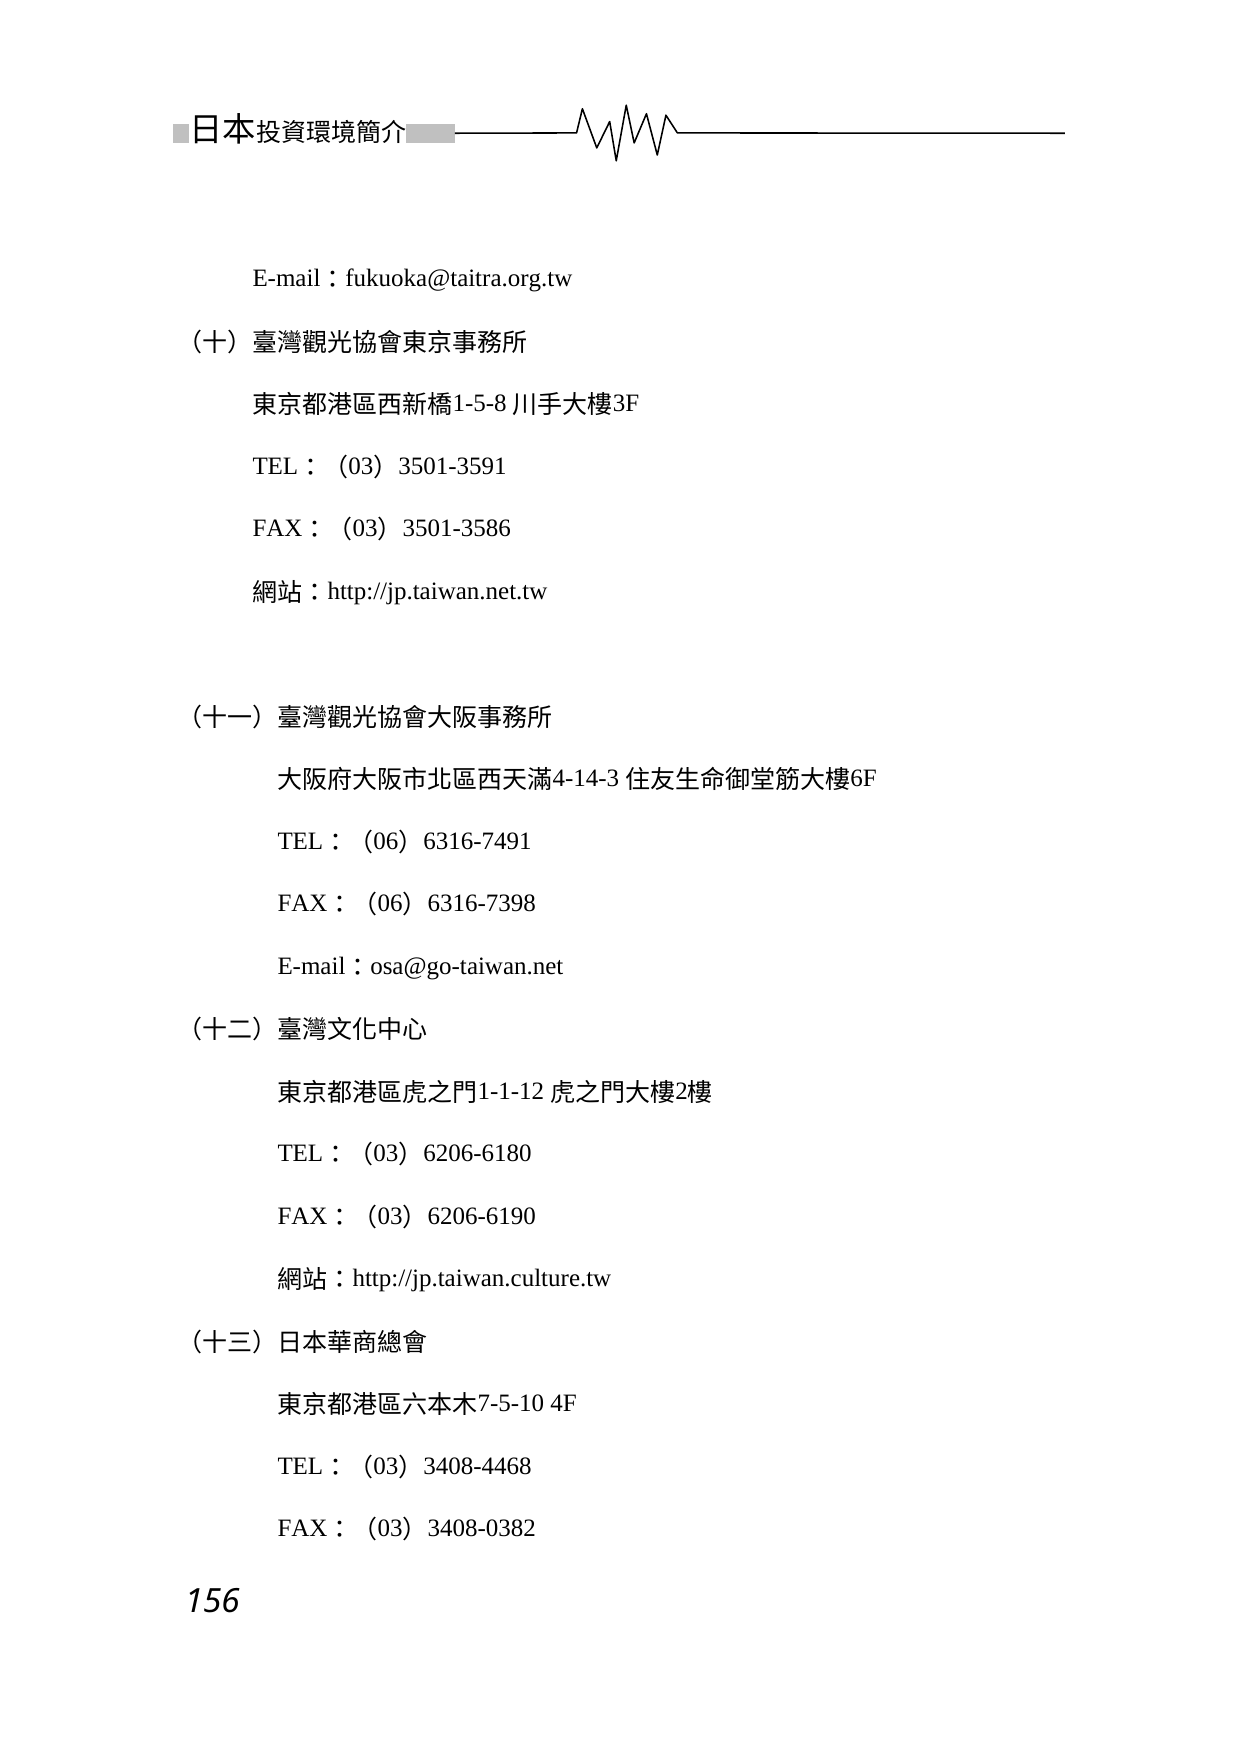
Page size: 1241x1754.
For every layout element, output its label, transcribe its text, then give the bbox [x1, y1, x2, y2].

text 網站：http://jp.taiwan.net.tw [177, 549, 1063, 611]
text TEL：（03）3501-3591 [177, 424, 1063, 486]
text FAX：（06）6316-7398 [177, 861, 1063, 924]
text FAX：（03）6206-6190 [177, 1174, 1063, 1236]
text 東京都港區西新橋1-5-8 川手大樓3F [177, 361, 1063, 424]
text TEL：（06）6316-7491 [177, 799, 1063, 861]
text FAX：（03）3501-3586 [177, 486, 1063, 549]
text FAX：（03）3408-0382 [177, 1486, 1063, 1549]
text TEL：（03）6206-6180 [177, 1111, 1063, 1174]
text E-mail：osa@go-taiwan.net [177, 924, 1063, 986]
text （十三）日本華商總會 [177, 1299, 1063, 1361]
text 大阪府大阪市北區西天滿4-14-3 住友生命御堂筋大樓6F [177, 736, 1063, 799]
text 東京都港區六本木7-5-10 4F [177, 1361, 1063, 1424]
text E-mail：fukuoka@taitra.org.tw [177, 236, 1063, 299]
text 網站：http://jp.taiwan.culture.tw [177, 1236, 1063, 1299]
text TEL：（03）3408-4468 [177, 1424, 1063, 1486]
text （十一）臺灣觀光協會大阪事務所 [177, 674, 1063, 736]
text （十二）臺灣文化中心 [177, 986, 1063, 1049]
text 東京都港區虎之門1-1-12 虎之門大樓2樓 [177, 1049, 1063, 1111]
text （十）臺灣觀光協會東京事務所 [177, 299, 1063, 361]
